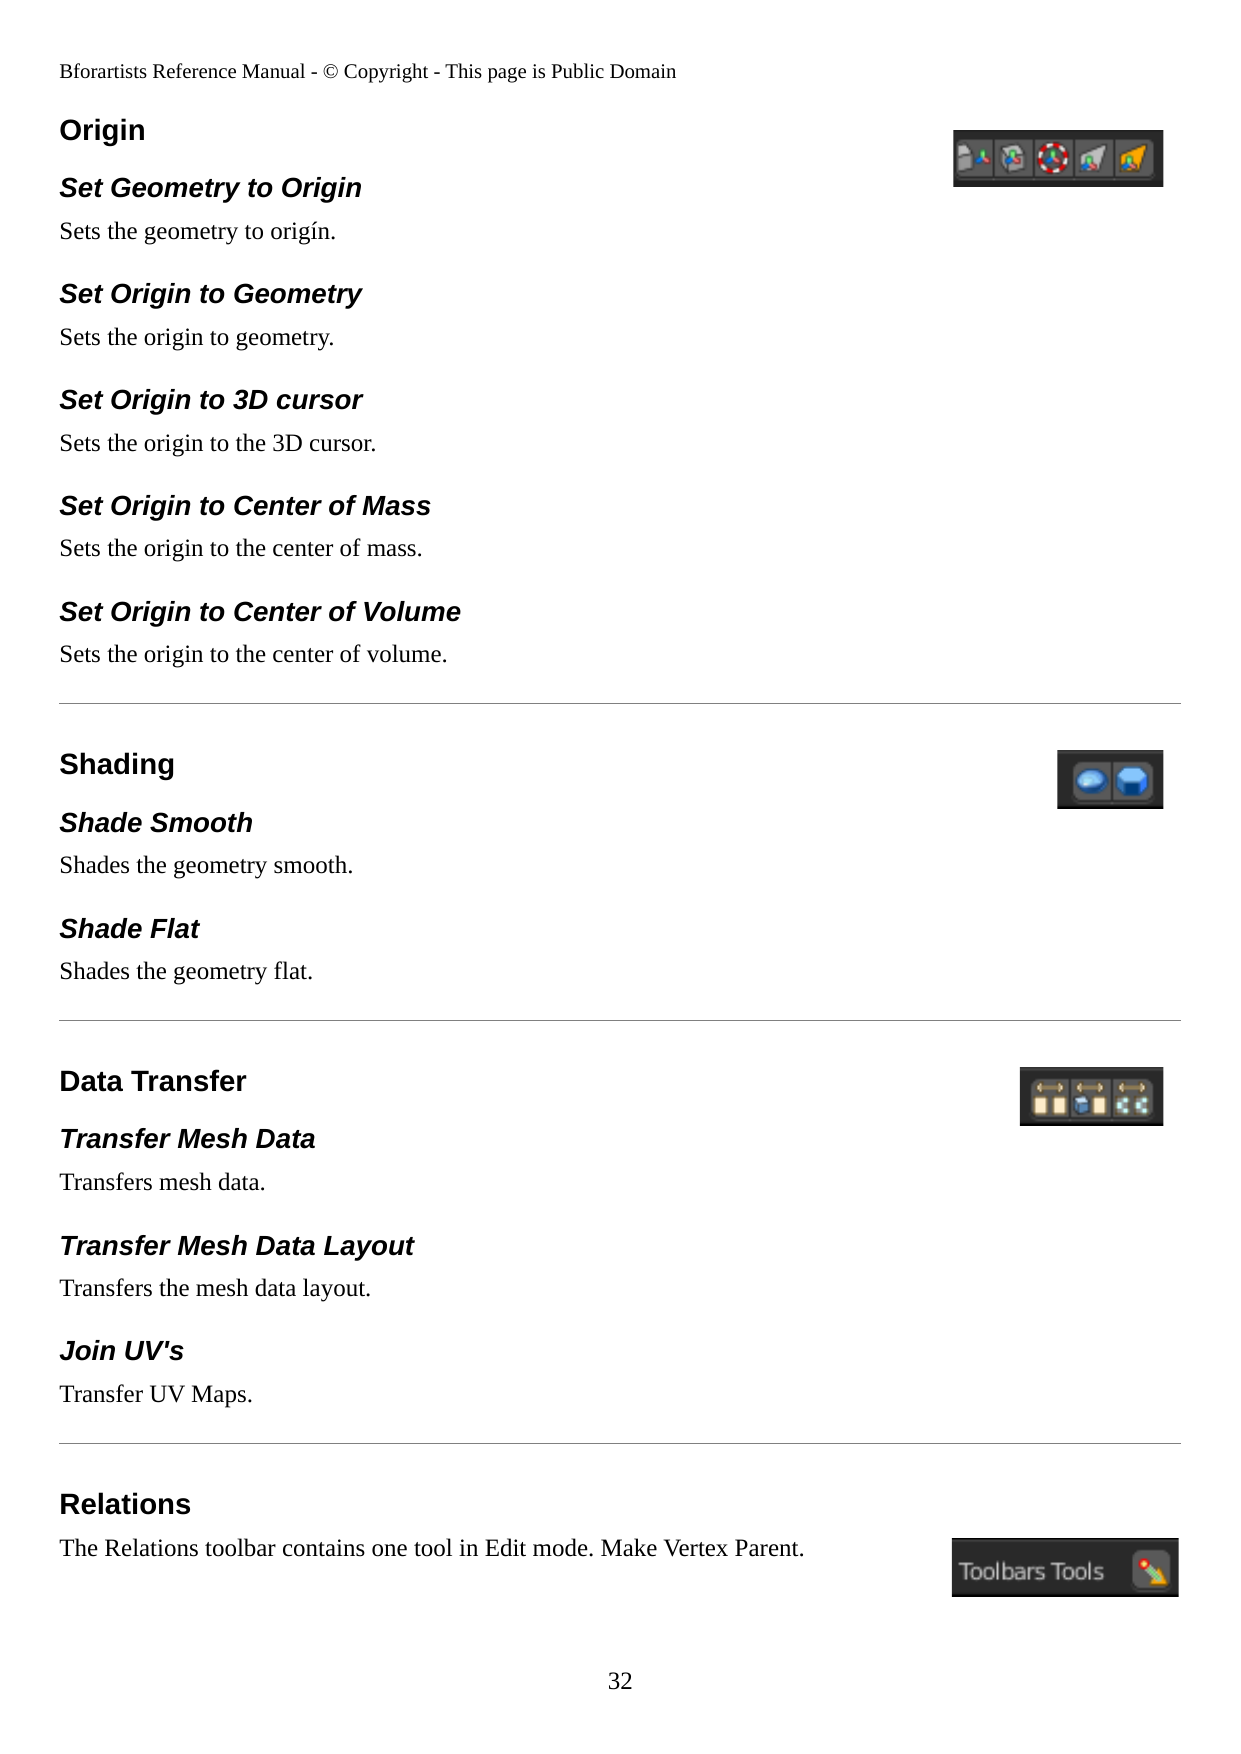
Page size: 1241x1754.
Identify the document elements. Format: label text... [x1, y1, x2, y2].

picture [1057, 750, 1164, 809]
subtitle Transfer Mesh Data Layout [59, 1229, 1181, 1261]
text Transfer UV Maps. [59, 1379, 1181, 1408]
subtitle Transfer Mesh Data [59, 1123, 1181, 1155]
subtitle Shade Flat [59, 912, 1181, 944]
subtitle Data Transfer [59, 1064, 1181, 1098]
subtitle Set Origin to Center of Volume [59, 595, 1181, 627]
subtitle Set Origin to Center of Mass [59, 489, 1181, 521]
text Transfers the mesh data layout. [59, 1273, 1181, 1302]
subtitle Shade Smooth [59, 806, 1181, 838]
picture [1019, 1067, 1164, 1126]
picture [953, 130, 1164, 187]
subtitle Set Geometry to Origin [59, 171, 1181, 203]
subtitle Join UV's [59, 1335, 1181, 1367]
subtitle Set Origin to Geometry [59, 277, 1181, 309]
text Sets the origin to the 3D cursor. [59, 428, 1181, 456]
text Sets the origin to the center of mass. [59, 533, 1181, 562]
text Sets the origin to geometry. [59, 322, 1181, 350]
subtitle Set Origin to 3D cursor [59, 383, 1181, 415]
text The Relations toolbar contains one tool in Edit mode. Make Vertex Parent. [59, 1533, 1181, 1562]
text Transfers mesh data. [59, 1167, 1181, 1196]
subtitle Relations [59, 1487, 1181, 1521]
text Sets the geometry to origín. [59, 216, 1181, 244]
text Sets the origin to the center of volume. [59, 639, 1181, 668]
text Shades the geometry smooth. [59, 850, 1181, 879]
text Shades the geometry flat. [59, 956, 1181, 985]
subtitle Shading [59, 747, 1181, 781]
picture [951, 1538, 1179, 1597]
subtitle Origin [59, 113, 1181, 146]
